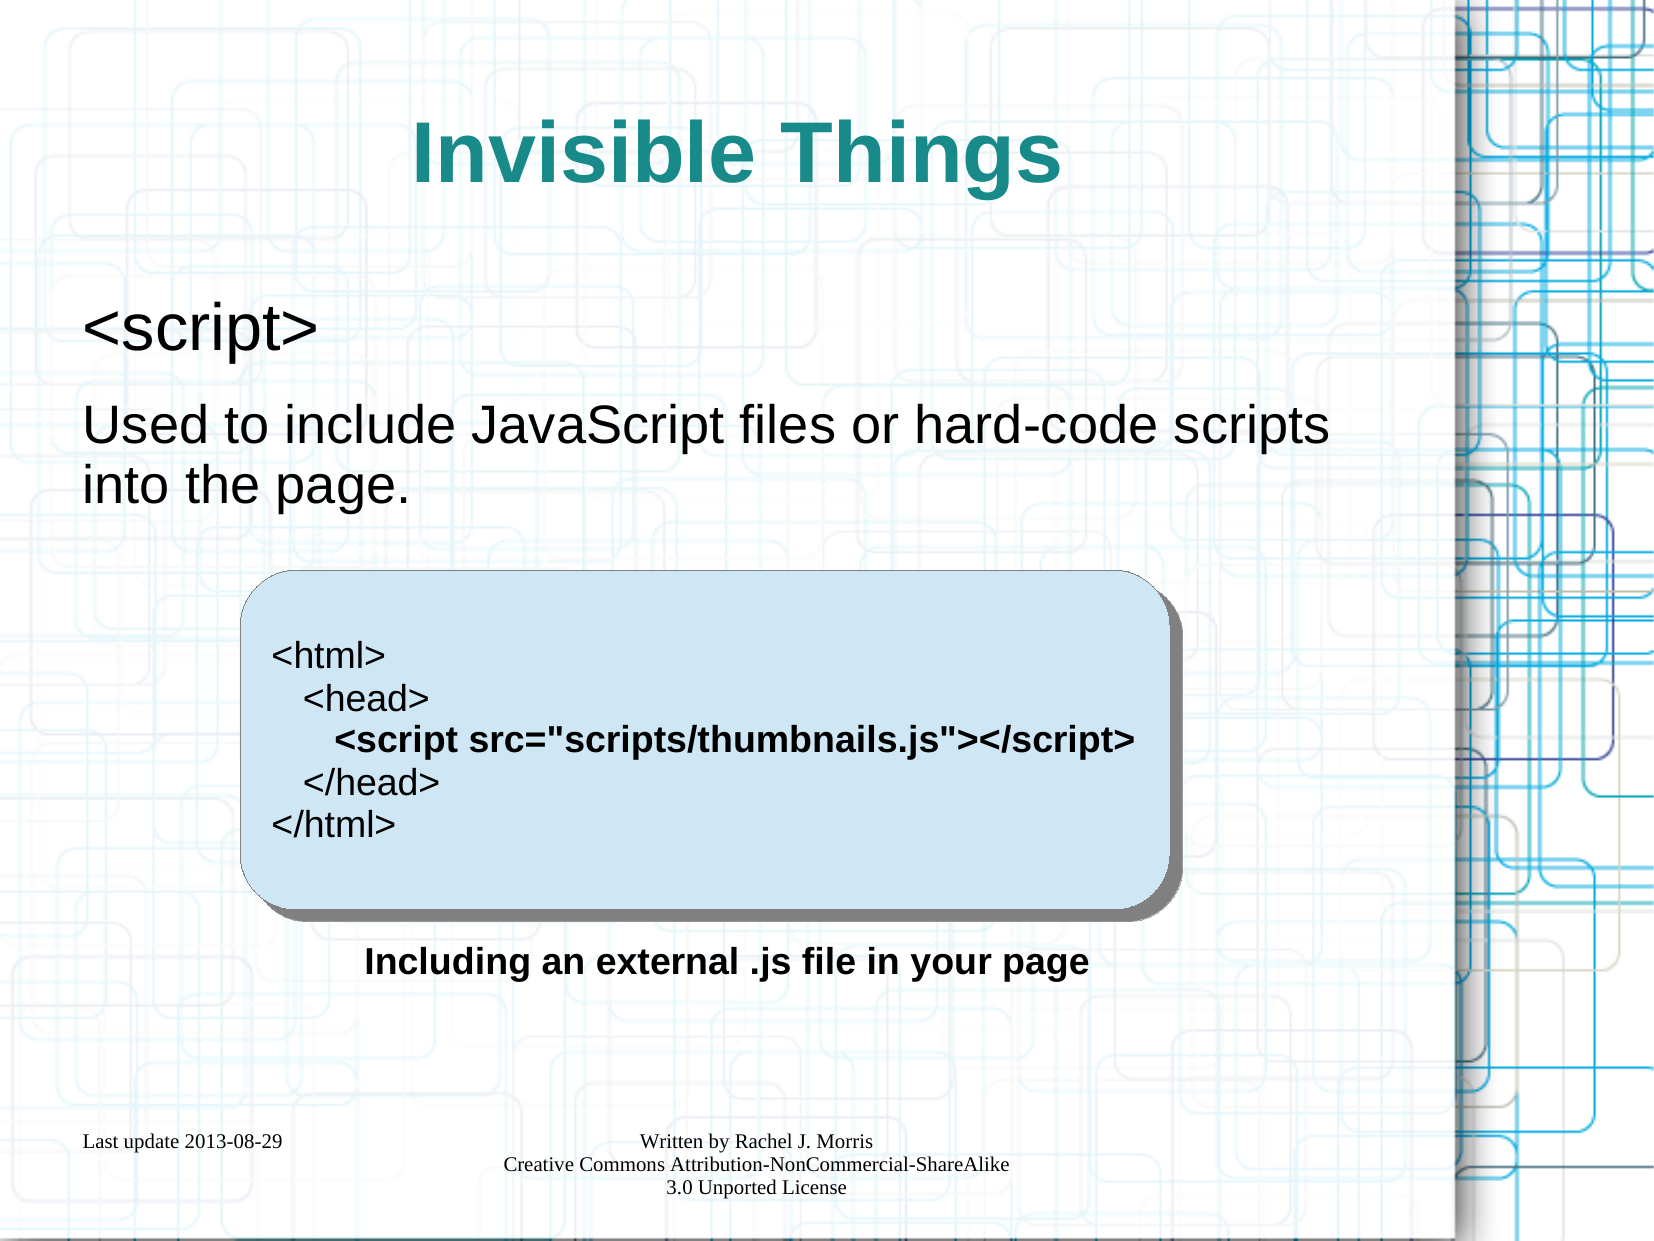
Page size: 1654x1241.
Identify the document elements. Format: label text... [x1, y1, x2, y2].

text_box Including an external .js file in your page [345, 933, 1111, 991]
list <script> Used to include JavaScript files or hard-code scripts into the page. [82, 290, 1418, 601]
picture [0, 0, 1654, 1241]
title Invisible Things [59, 49, 1418, 257]
text_box <html> <head> <script src="scripts/thumbnails.js"></script> </head> </html> [240, 570, 1171, 910]
